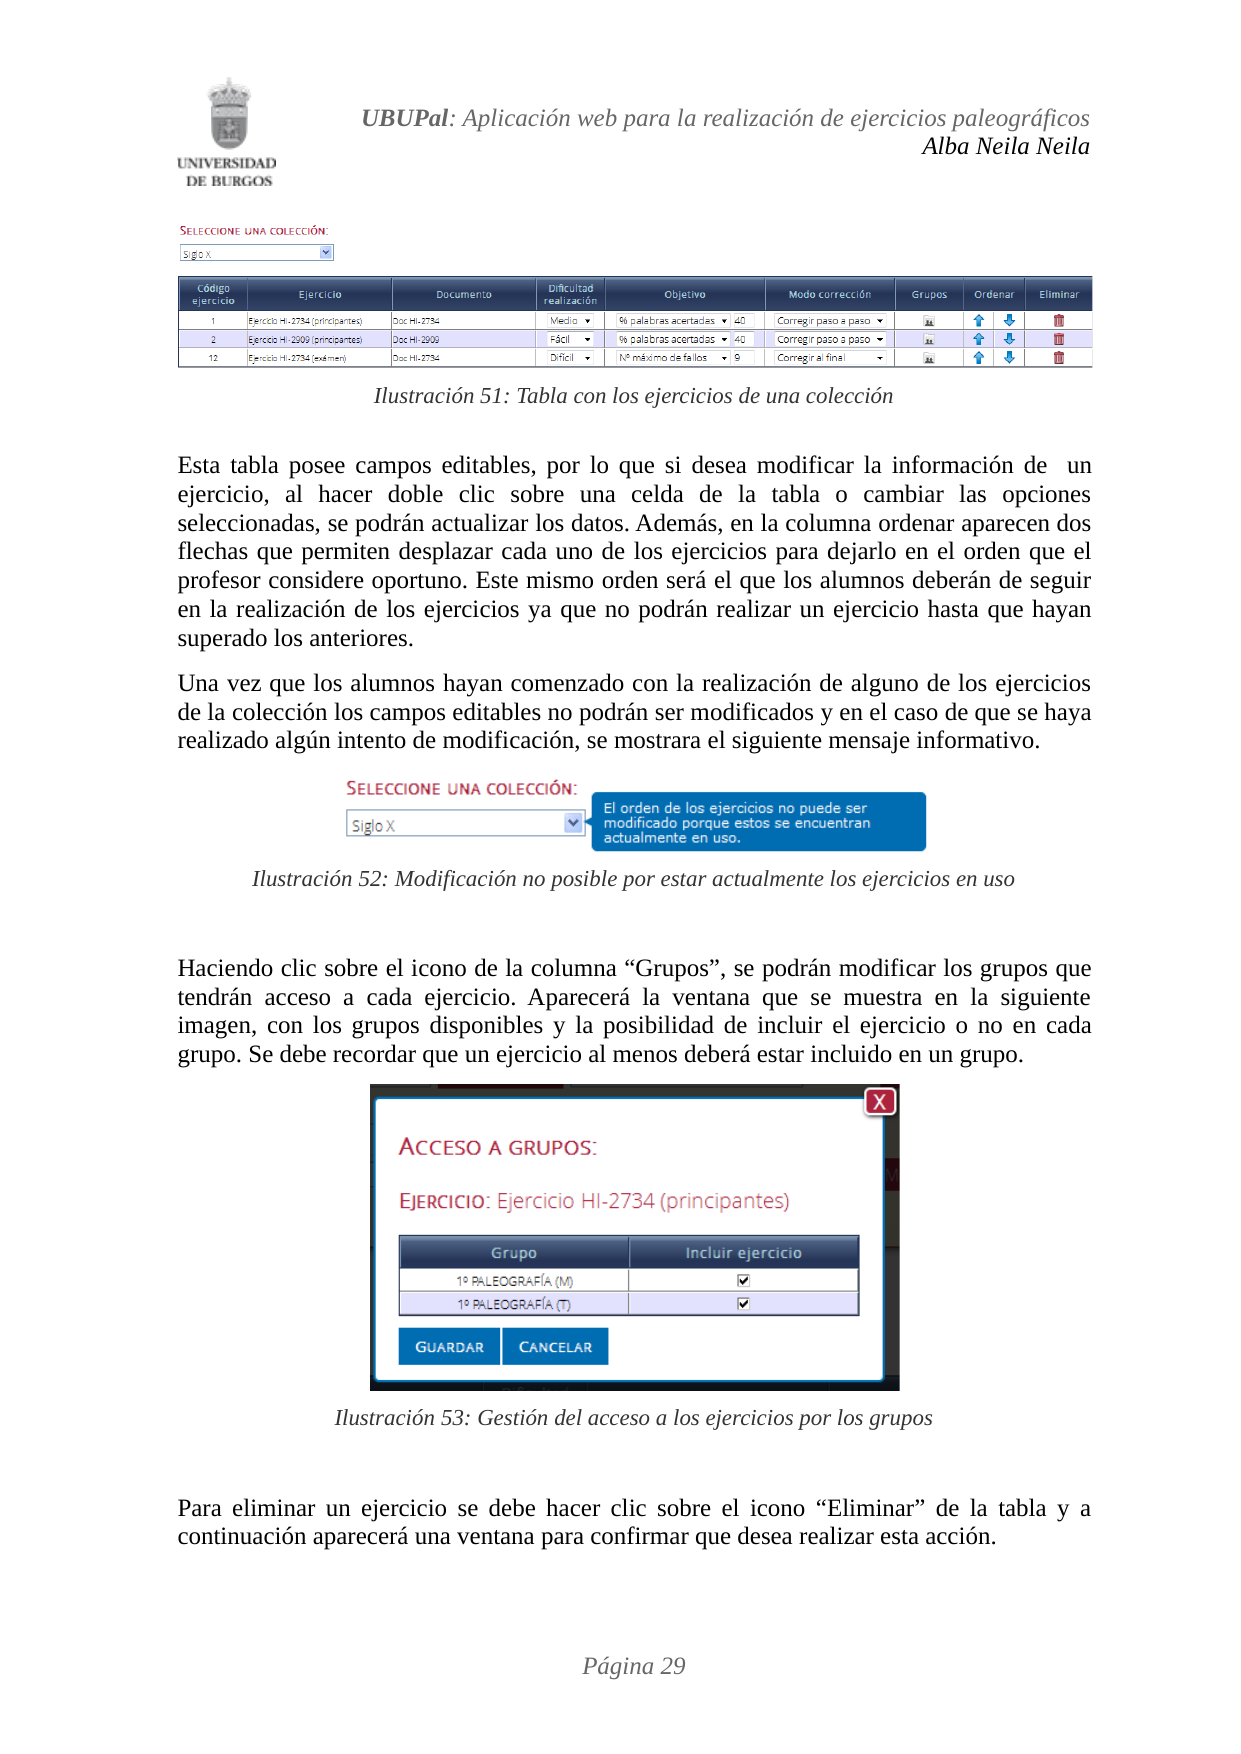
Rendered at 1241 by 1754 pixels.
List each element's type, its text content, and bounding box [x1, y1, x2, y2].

text Haciendo clic sobre el icono de la columna “Grupos”, se podrán modificar los grupos que tendrán acceso a cada ejercicio. Aparecerá la ventana que se muestra en la siguiente imagen, con los grupos disponibles y la posibilidad de incluir el ejercicio o no en cada grupo. Se debe recordar que un ejercicio al menos deberá estar incluido en un grupo. [177, 953, 1092, 1068]
text Una vez que los alumnos hayan comenzado con la realización de alguno de los ejercicios de la colección los campos editables no podrán ser modificados y en el caso de que se haya realizado algún intento de modificación, se mostrara el siguiente mensaje informativo. [177, 668, 1092, 754]
text Ilustración 51: Tabla con los ejercicios de una colección [177, 370, 1092, 409]
text Esta tabla posee campos editables, por lo que si desea modificar la información de un ejercicio, al hacer doble clic sobre una celda de la tabla o cambiar las opciones seleccionadas, se podrán actualizar los datos. Además, en la columna ordenar aparecen dos flechas que permiten desplazar cada uno de los ejercicios para dejarlo en el orden que el profesor considere oportuno. Este mismo orden será el que los alumnos deberán de seguir en la realización de los ejercicios ya que no podrán realizar un ejercicio hasta que hayan superado los anteriores. [177, 450, 1092, 651]
text Ilustración 52: Modificación no posible por estar actualmente los ejercicios en uso [224, 783, 1046, 892]
text Ilustración 53: Gestión del acceso a los ejercicios por los grupos [305, 1097, 965, 1430]
picture [177, 77, 276, 186]
text Para eliminar un ejercicio se debe hacer clic sobre el icono “Eliminar” de la tabla y a continuación aparecerá una ventana para confirmar que desea realizar esta acción. [177, 1493, 1092, 1550]
